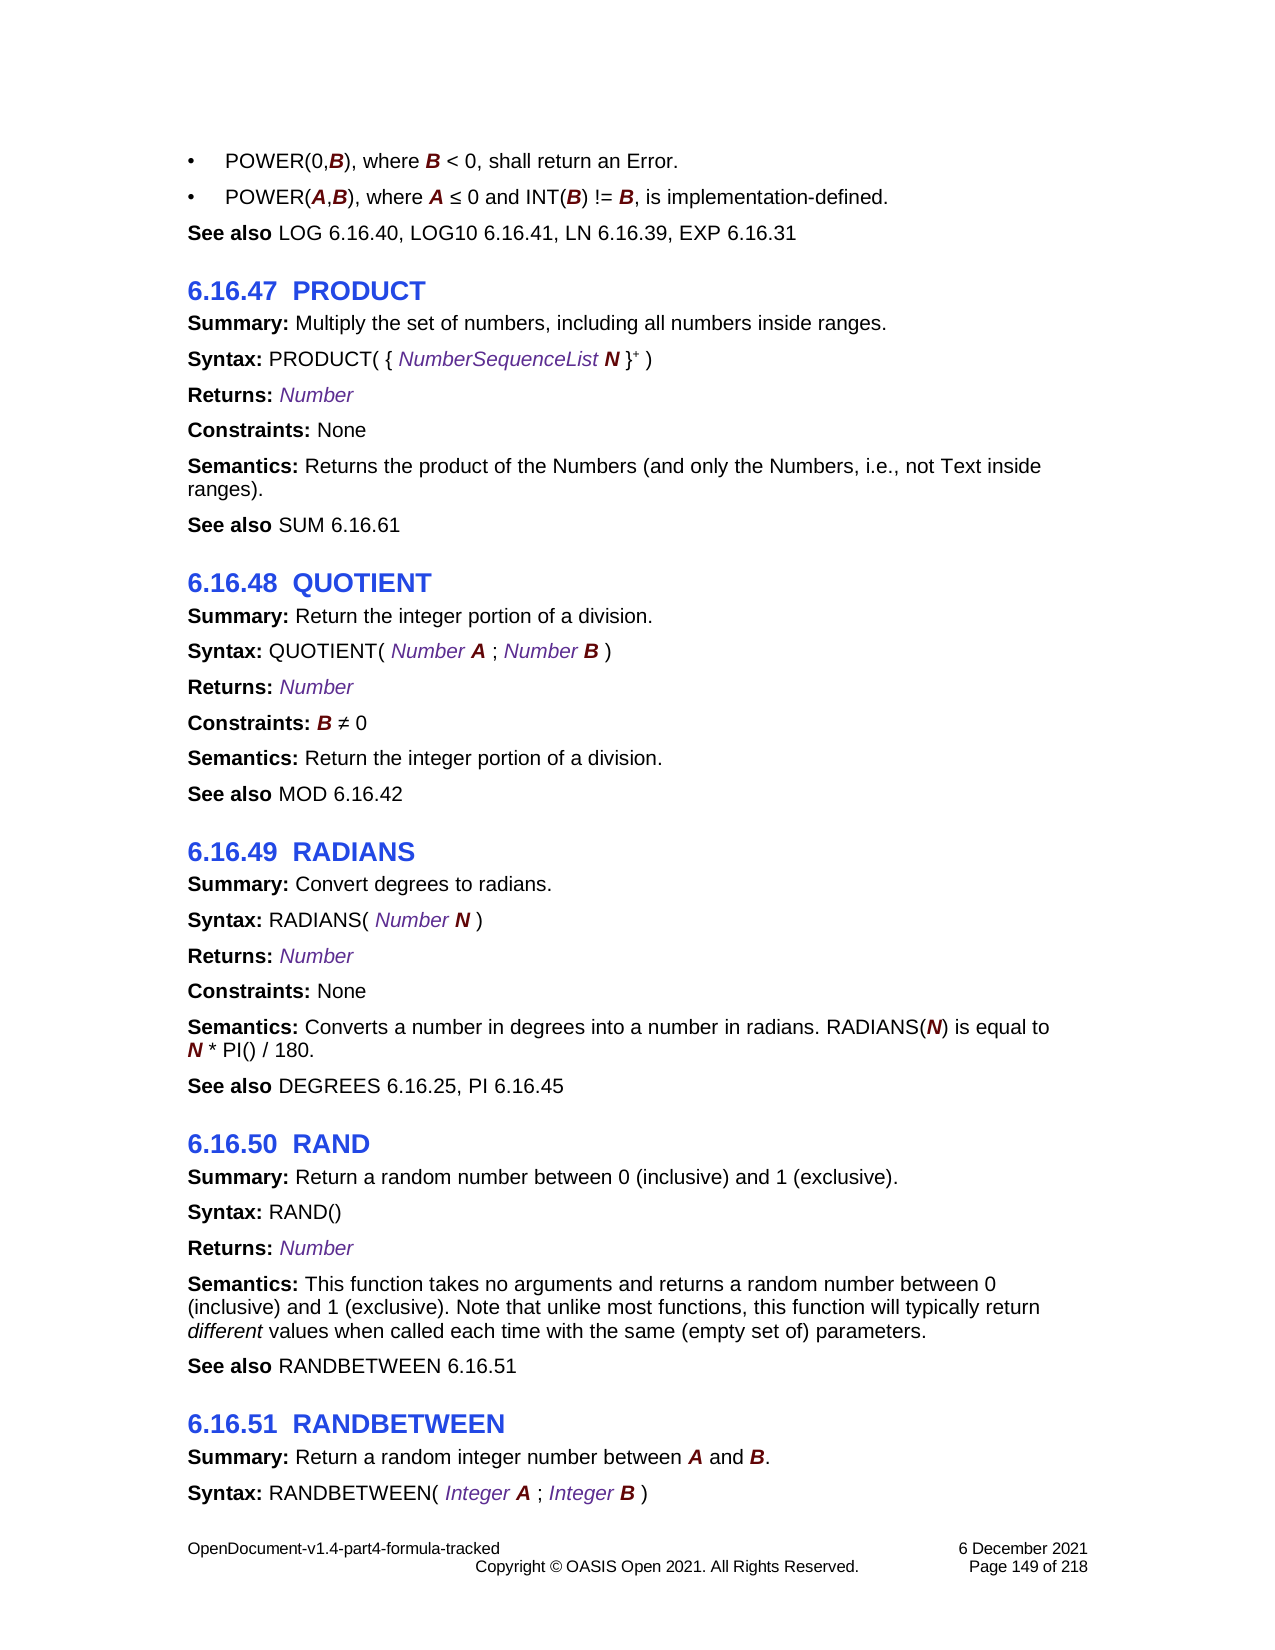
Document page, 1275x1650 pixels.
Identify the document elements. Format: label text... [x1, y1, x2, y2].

text Semantics: Returns the product of the Numbers (and only the Numbers, i.e., not Text inside ranges). [187, 454, 1088, 501]
text Syntax: RADIANS( Number N ) [187, 908, 1088, 932]
text Summary: Convert degrees to radians. [187, 873, 1088, 896]
text See also MOD 6.16.42 [187, 782, 1088, 806]
text Semantics: Converts a number in degrees into a number in radians. RADIANS(N) is equal to N * PI() / 180. [187, 1015, 1088, 1062]
subtitle RADIANS [187, 837, 1088, 867]
text Constraints: None [187, 419, 1088, 442]
subtitle RANDBETWEEN [187, 1409, 1088, 1439]
text See also SUM 6.16.61 [187, 513, 1088, 537]
text Syntax: QUOTIENT( Number A ; Number B ) [187, 640, 1088, 663]
text Syntax: RAND() [187, 1201, 1088, 1224]
text Summary: Return a random number between 0 (inclusive) and 1 (exclusive). [187, 1165, 1088, 1189]
list POWER(A,B), where A ≤ 0 and INT(B) != B, is implementation-defined. [187, 186, 1088, 209]
text See also LOG 6.16.40, LOG10 6.16.41, LN 6.16.39, EXP 6.16.31 [187, 221, 1088, 245]
text Syntax: RANDBETWEEN( Integer A ; Integer B ) [187, 1481, 1088, 1504]
text Semantics: This function takes no arguments and returns a random number between 0 (inclusive) and 1 (exclusive). Note that unlike most functions, this function will typically return different values when called each time with the same (empty set of) parameters. [187, 1272, 1088, 1343]
subtitle RAND [187, 1129, 1088, 1159]
text Constraints: B ≠ 0 [187, 711, 1088, 734]
text See also RANDBETWEEN 6.16.51 [187, 1355, 1088, 1378]
subtitle PRODUCT [187, 276, 1088, 306]
text Summary: Multiply the set of numbers, including all numbers inside ranges. [187, 312, 1088, 335]
text Syntax: PRODUCT( { NumberSequenceList N }+ ) [187, 347, 1088, 371]
text Returns: Number [187, 944, 1088, 968]
text Returns: Number [187, 675, 1088, 699]
text Summary: Return the integer portion of a division. [187, 604, 1088, 628]
text Returns: Number [187, 1236, 1088, 1260]
text Summary: Return a random integer number between A and B. [187, 1445, 1088, 1469]
text Semantics: Return the integer portion of a division. [187, 747, 1088, 770]
subtitle QUOTIENT [187, 568, 1088, 598]
text Constraints: None [187, 980, 1088, 1003]
text See also DEGREES 6.16.25, PI 6.16.45 [187, 1074, 1088, 1098]
list POWER(0,B), where B < 0, shall return an Error. [187, 150, 1088, 173]
text Returns: Number [187, 383, 1088, 407]
